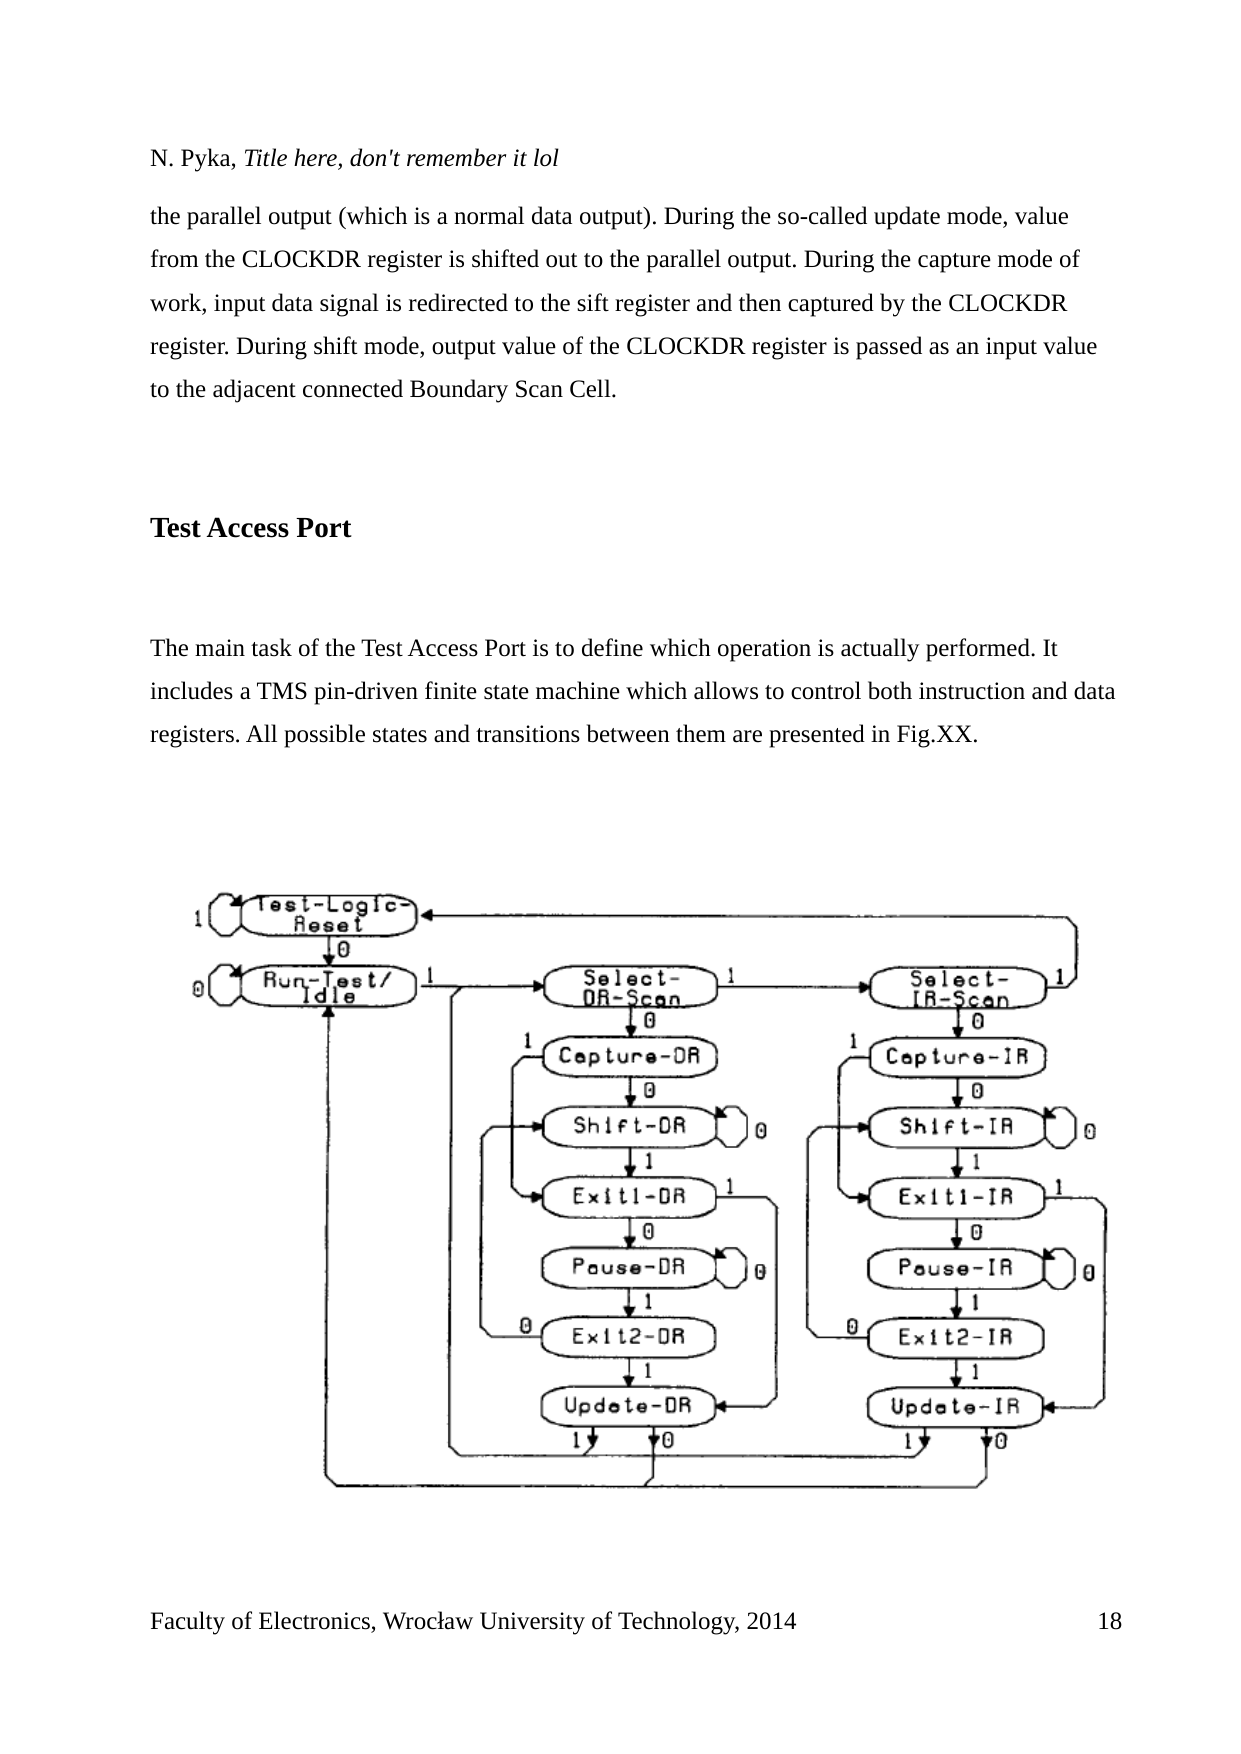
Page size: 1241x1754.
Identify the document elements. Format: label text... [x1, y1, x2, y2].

text the parallel output (which is a normal data output). During the so-called update mode, value from the CLOCKDR register is shifted out to the parallel output. During the capture mode of work, input data signal is redirected to the sift register and then captured by the CLOCKDR register. During shift mode, output value of the CLOCKDR register is passed as an input value to the adjacent connected Boundary Scan Cell. [150, 201, 1122, 403]
text The main task of the Test Access Port is to define which operation is actually performed. It includes a TMS pin-driven finite state machine which allows to control both instruction and data registers. All possible states and transitions between them are presented in Fig.XX. [150, 633, 1122, 748]
picture [153, 861, 1157, 1513]
subtitle Test Access Port [150, 510, 1122, 544]
